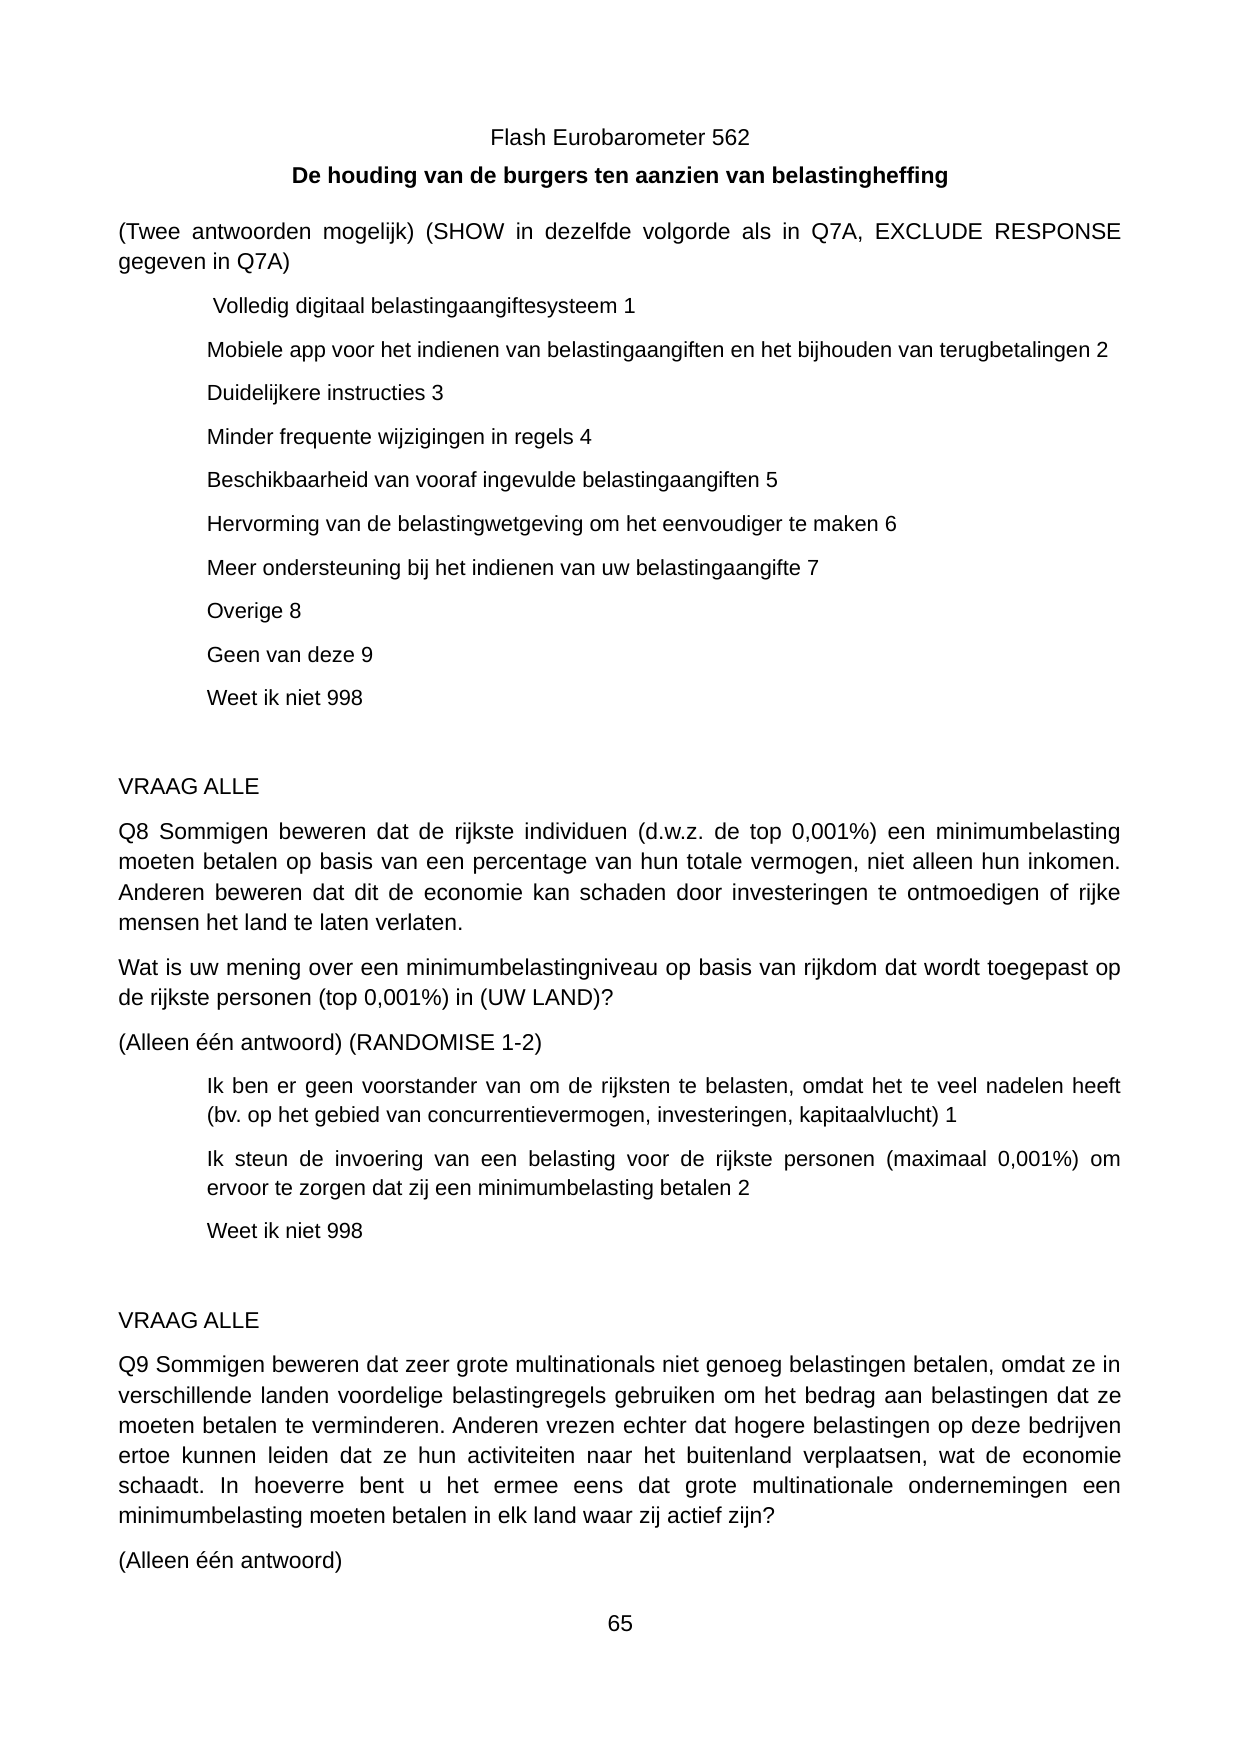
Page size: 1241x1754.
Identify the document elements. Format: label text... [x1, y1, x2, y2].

text Weet ik niet 998 [207, 685, 1122, 710]
text (Alleen één antwoord) [118, 1547, 1122, 1574]
text Geen van deze 9 [207, 641, 1122, 667]
text (Twee antwoorden mogelijk) (SHOW in dezelfde volgorde als in Q7A, EXCLUDE RESPONSE gegeven in Q7A) [118, 218, 1122, 275]
text Wat is uw mening over een minimumbelastingniveau op basis van rijkdom dat wordt toegepast op de rijkste personen (top 0,001%) in (UW LAND)? [118, 953, 1122, 1010]
text Beschikbaarheid van vooraf ingevulde belastingaangiften 5 [207, 467, 1122, 492]
text Q9 Sommigen beweren dat zeer grote multinationals niet genoeg belastingen betalen, omdat ze in verschillende landen voordelige belastingregels gebruiken om het bedrag aan belastingen dat ze moeten betalen te verminderen. Anderen vrezen echter dat hogere belastingen op deze bedrijven ertoe kunnen leiden dat ze hun activiteiten naar het buitenland verplaatsen, wat de economie schaadt. In hoeverre bent u het ermee eens dat grote multinationale ondernemingen een minimumbelasting moeten betalen in elk land waar zij actief zijn? [118, 1351, 1122, 1529]
text Ik steun de invoering van een belasting voor de rijkste personen (maximaal 0,001%) om ervoor te zorgen dat zij een minimumbelasting betalen 2 [207, 1146, 1122, 1200]
text Meer ondersteuning bij het indienen van uw belastingaangifte 7 [207, 554, 1122, 579]
text VRAAG ALLE [118, 1307, 1122, 1333]
text Hervorming van de belastingwetgeving om het eenvoudiger te maken 6 [207, 511, 1122, 536]
text Minder frequente wijzigingen in regels 4 [207, 424, 1122, 449]
text Q8 Sommigen beweren dat de rijkste individuen (d.w.z. de top 0,001%) een minimumbelasting moeten betalen op basis van een percentage van hun totale vermogen, niet alleen hun inkomen. Anderen beweren dat dit de economie kan schaden door investeringen te ontmoedigen of rijke mensen het land te laten verlaten. [118, 818, 1122, 935]
text Overige 8 [207, 598, 1122, 623]
text Ik ben er geen voorstander van om de rijksten te belasten, omdat het te veel nadelen heeft (bv. op het gebied van concurrentievermogen, investeringen, kapitaalvlucht) 1 [207, 1073, 1122, 1127]
text Duidelijkere instructies 3 [207, 380, 1122, 405]
text Volledig digitaal belastingaangiftesysteem 1 [207, 293, 1122, 318]
text Weet ik niet 998 [207, 1218, 1122, 1243]
text Mobiele app voor het indienen van belastingaangiften en het bijhouden van terugbetalingen 2 [207, 337, 1122, 362]
text VRAAG ALLE [118, 773, 1122, 800]
text (Alleen één antwoord) (RANDOMISE 1-2) [118, 1028, 1122, 1055]
